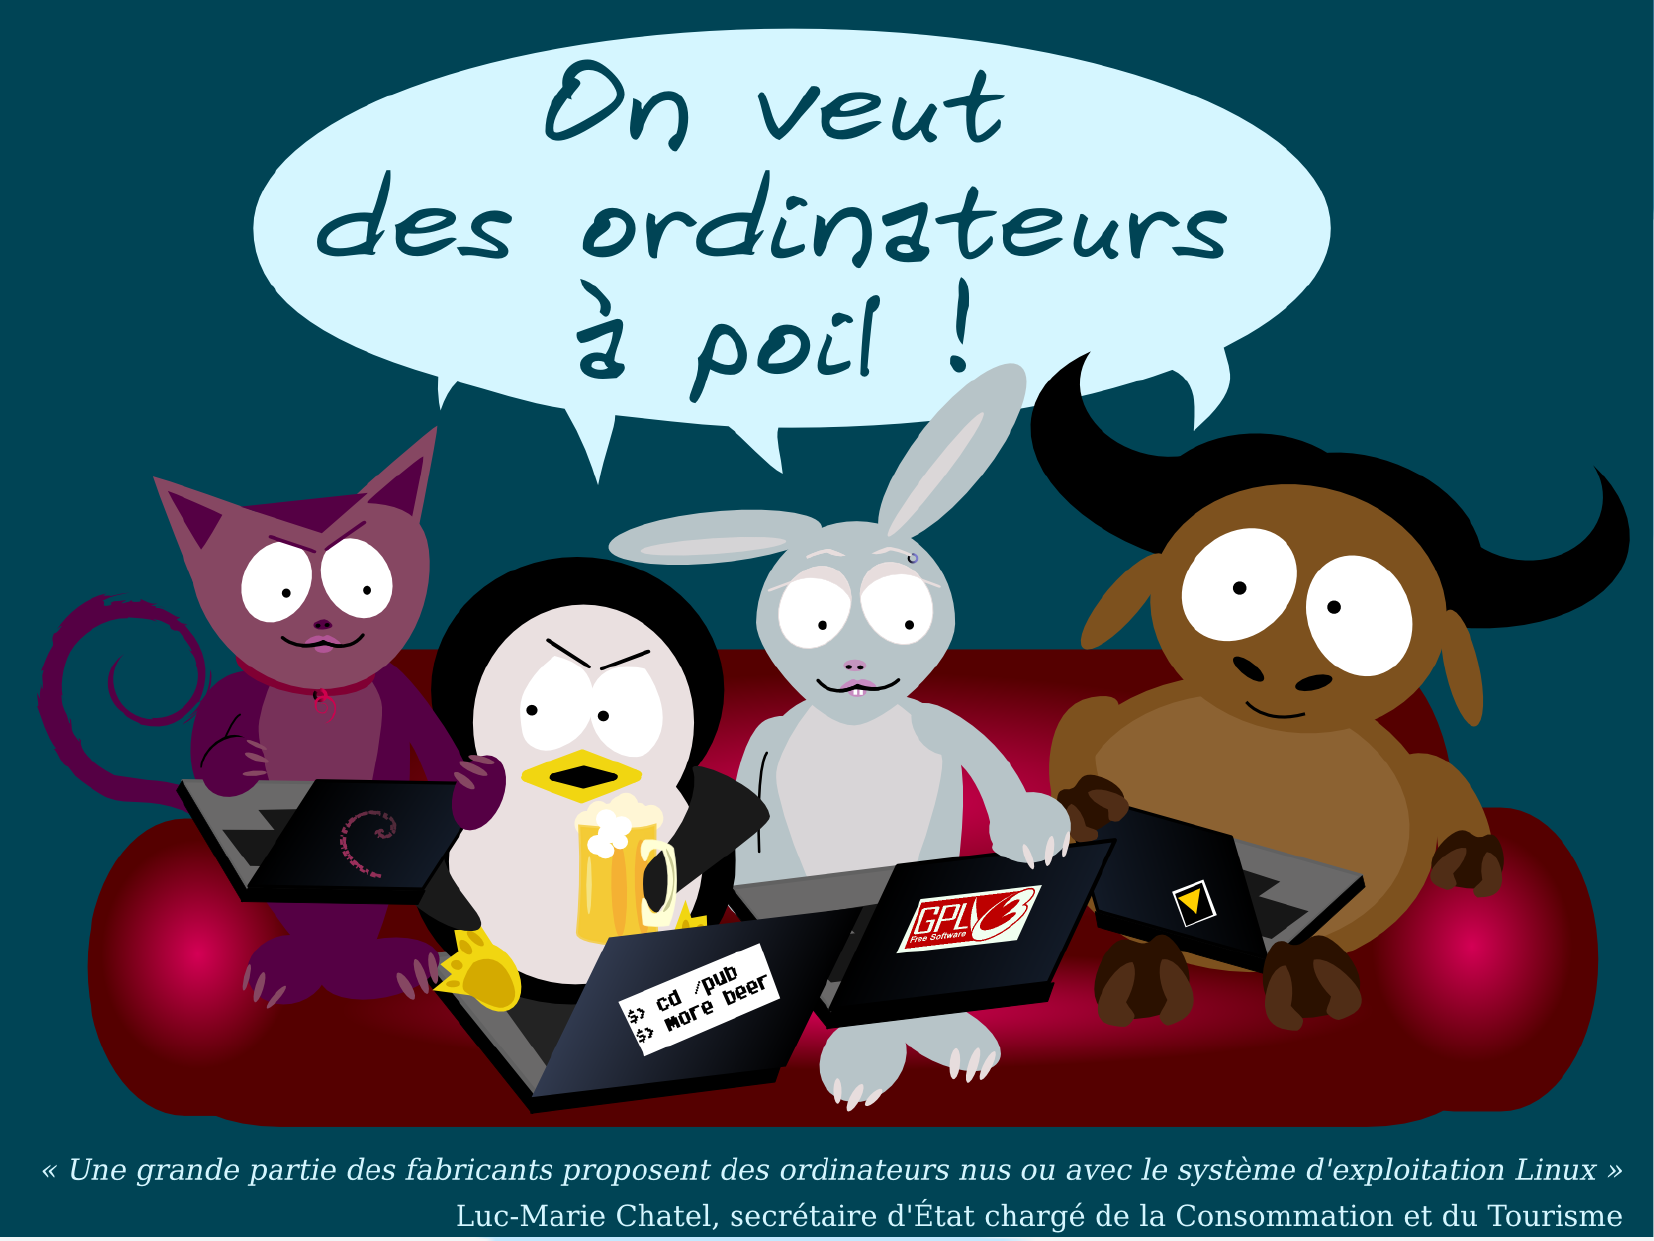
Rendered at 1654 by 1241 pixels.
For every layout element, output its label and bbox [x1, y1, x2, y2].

picture [1597, 1211, 1602, 1225]
picture [614, 1165, 620, 1185]
picture [112, 1165, 125, 1179]
picture [426, 1166, 431, 1179]
picture [458, 1205, 464, 1225]
picture [763, 1212, 767, 1224]
picture [740, 1165, 753, 1179]
picture [1307, 1166, 1312, 1179]
picture [295, 1160, 310, 1179]
picture [367, 1165, 379, 1176]
picture [651, 1167, 660, 1178]
picture [919, 1212, 928, 1217]
picture [1497, 1165, 1502, 1179]
picture [357, 1158, 364, 1179]
picture [746, 1213, 750, 1225]
picture [584, 1165, 589, 1179]
picture [456, 1165, 460, 1179]
picture [1422, 1207, 1431, 1225]
picture [1260, 1212, 1264, 1224]
picture [521, 1205, 535, 1225]
picture [683, 1165, 688, 1179]
picture [924, 1165, 929, 1179]
picture [732, 1213, 742, 1224]
picture [512, 1165, 517, 1179]
picture [261, 1165, 266, 1179]
picture [542, 1167, 551, 1177]
picture [322, 1166, 335, 1178]
picture [1488, 1205, 1506, 1225]
picture [848, 1211, 854, 1225]
picture [1557, 1211, 1561, 1225]
picture [288, 1165, 293, 1179]
picture [206, 1165, 212, 1179]
picture [1537, 1165, 1541, 1179]
picture [147, 1165, 155, 1183]
picture [848, 1165, 854, 1179]
picture [1105, 1204, 1109, 1225]
picture [981, 1165, 985, 1179]
picture [1519, 1159, 1524, 1179]
picture [138, 1166, 143, 1179]
picture [567, 1211, 572, 1225]
picture [1334, 1167, 1348, 1178]
picture [990, 1165, 994, 1179]
picture [1216, 1211, 1221, 1225]
picture [1141, 1204, 1145, 1225]
picture [691, 1165, 696, 1179]
picture [626, 1165, 630, 1177]
picture [898, 1204, 902, 1225]
picture [158, 1165, 163, 1179]
picture [1452, 1160, 1460, 1179]
picture [564, 1165, 570, 1185]
picture [965, 1207, 973, 1226]
picture [437, 1158, 442, 1179]
picture [704, 1204, 708, 1225]
picture [225, 1165, 238, 1179]
picture [1566, 1213, 1576, 1223]
picture [530, 1160, 539, 1179]
picture [519, 1165, 524, 1179]
picture [675, 1207, 683, 1226]
picture [501, 1166, 505, 1179]
picture [1352, 1165, 1362, 1179]
picture [889, 1213, 893, 1225]
picture [1226, 1160, 1234, 1179]
picture [1533, 1211, 1537, 1225]
picture [702, 1160, 710, 1179]
picture [1010, 1211, 1015, 1225]
picture [906, 1165, 910, 1179]
picture [1339, 1207, 1347, 1226]
picture [1237, 1165, 1250, 1179]
picture [722, 1167, 726, 1179]
picture [196, 1165, 201, 1179]
picture [1145, 1158, 1150, 1179]
picture [277, 1166, 281, 1179]
picture [72, 1159, 76, 1179]
picture [1022, 1167, 1026, 1178]
picture [1351, 1211, 1355, 1225]
picture [758, 1167, 767, 1178]
picture [1255, 1165, 1260, 1179]
picture [1224, 1211, 1229, 1225]
picture [1547, 1165, 1552, 1179]
picture [1153, 1166, 1166, 1179]
picture [1002, 1204, 1007, 1225]
picture [1178, 1206, 1183, 1224]
picture [1211, 1167, 1220, 1177]
picture [313, 1165, 317, 1179]
picture [597, 1167, 601, 1179]
picture [1583, 1165, 1592, 1179]
picture [607, 1167, 611, 1177]
picture [1294, 1211, 1299, 1225]
picture [938, 1167, 947, 1178]
picture [1102, 1165, 1114, 1177]
picture [485, 1211, 489, 1225]
picture [1543, 1211, 1548, 1225]
picture [1378, 1211, 1382, 1225]
picture [1573, 1165, 1577, 1179]
picture [1118, 1167, 1122, 1179]
picture [447, 1165, 451, 1177]
picture [1236, 1213, 1246, 1224]
picture [348, 1165, 354, 1179]
picture [1267, 1211, 1272, 1225]
picture [633, 1166, 638, 1177]
picture [839, 1211, 843, 1225]
picture [1423, 1160, 1431, 1179]
picture [476, 1211, 483, 1226]
picture [970, 1165, 975, 1179]
picture [1564, 1165, 1568, 1179]
picture [640, 1204, 644, 1225]
picture [962, 1165, 967, 1179]
picture [1181, 1167, 1190, 1177]
picture [1061, 1211, 1067, 1230]
picture [665, 1165, 678, 1179]
picture [618, 1206, 623, 1222]
picture [1464, 1165, 1468, 1179]
picture [646, 1211, 652, 1225]
picture [1441, 1165, 1446, 1179]
picture [1387, 1158, 1392, 1179]
picture [779, 1211, 784, 1225]
picture [1250, 1213, 1254, 1225]
picture [1311, 1211, 1316, 1225]
picture [822, 1166, 826, 1179]
picture [384, 1167, 393, 1177]
picture [1263, 1165, 1268, 1179]
picture [810, 1207, 819, 1225]
picture [888, 1165, 901, 1179]
picture [936, 1207, 944, 1226]
picture [1097, 1211, 1104, 1225]
picture [216, 1158, 222, 1179]
picture [1405, 1212, 1409, 1224]
picture [781, 1166, 786, 1177]
picture [1049, 1165, 1054, 1179]
picture [916, 1205, 931, 1209]
picture [1368, 1165, 1374, 1185]
picture [189, 1165, 193, 1179]
picture [1272, 1165, 1277, 1179]
picture [94, 1165, 99, 1179]
picture [986, 1212, 990, 1224]
picture [1282, 1165, 1294, 1179]
picture [1195, 1165, 1201, 1180]
picture [841, 1165, 846, 1179]
picture [541, 1205, 547, 1225]
picture [1385, 1211, 1390, 1225]
picture [575, 1211, 585, 1225]
picture [800, 1165, 805, 1179]
picture [877, 1160, 885, 1179]
picture [1490, 1165, 1495, 1179]
picture [38, 29, 1629, 1126]
picture [1462, 1211, 1469, 1226]
picture [1580, 1211, 1585, 1225]
picture [1038, 1211, 1042, 1225]
picture [1554, 1165, 1559, 1179]
picture [1471, 1167, 1475, 1178]
picture [1316, 1158, 1323, 1179]
picture [1524, 1211, 1531, 1226]
picture [1275, 1211, 1281, 1225]
picture [251, 1165, 257, 1185]
picture [1000, 1167, 1009, 1178]
picture [1405, 1167, 1409, 1177]
picture [574, 1165, 579, 1179]
picture [1085, 1165, 1092, 1179]
picture [409, 1160, 416, 1179]
picture [101, 1165, 107, 1179]
